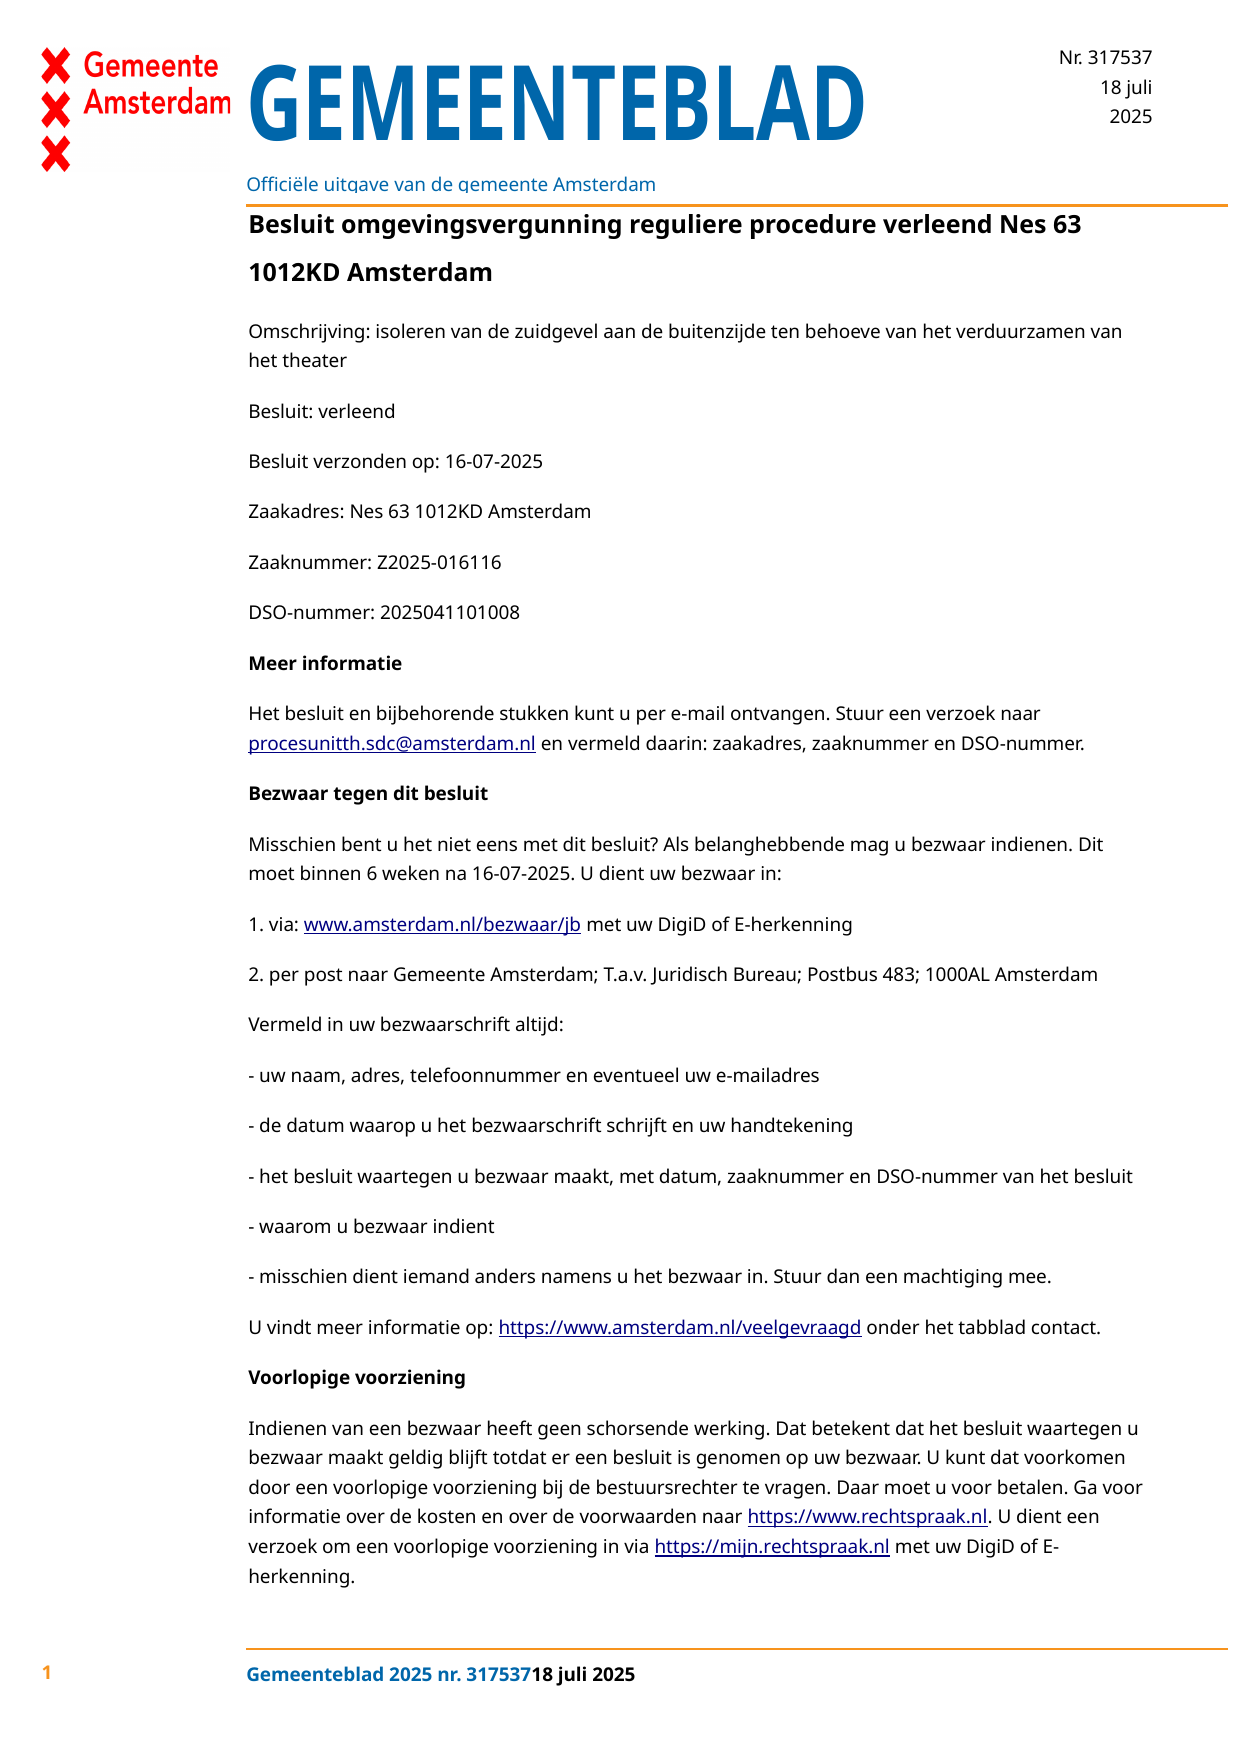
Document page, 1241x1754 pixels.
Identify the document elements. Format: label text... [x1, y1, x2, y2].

text 2. per post naar Gemeente Amsterdam; T.a.v. Juridisch Bureau; Postbus 483; 1000AL Amsterdam [248, 961, 1152, 987]
text Bezwaar tegen dit besluit [248, 780, 1152, 806]
text - waarom u bezwaar indient [248, 1213, 1152, 1239]
text Besluit: verleend [248, 398, 1152, 424]
text Zaakadres: Nes 63 1012KD Amsterdam [248, 499, 1152, 524]
text - de datum waarop u het bezwaarschrift schrijft en uw handtekening [248, 1112, 1152, 1138]
picture [41, 47, 231, 172]
text - misschien dient iemand anders namens u het bezwaar in. Stuur dan een machtiging mee. [248, 1264, 1152, 1289]
text Omschrijving: isoleren van de zuidgevel aan de buitenzijde ten behoeve van het verduurzamen van het theater [248, 318, 1152, 373]
text - het besluit waartegen u bezwaar maakt, met datum, zaaknummer en DSO-nummer van het besluit [248, 1163, 1152, 1189]
text Het besluit en bijbehorende stukken kunt u per e-mail ontvangen. Stuur een verzoek naar procesunitth.sdc@amsterdam.nl en vermeld daarin: zaakadres, zaaknummer en DSO-nummer. [248, 700, 1152, 756]
text Misschien bent u het niet eens met dit besluit? Als belanghebbende mag u bezwaar indienen. Dit moet binnen 6 weken na 16-07-2025. U dient uw bezwaar in: [248, 831, 1152, 886]
text Meer informatie [248, 650, 1152, 676]
text Vermeld in uw bezwaarschrift altijd: [248, 1012, 1152, 1037]
text Indienen van een bezwaar heeft geen schorsende werking. Dat betekent dat het besluit waartegen u bezwaar maakt geldig blijft totdat er een besluit is genomen op uw bezwaar. U kunt dat voorkomen door een voorlopige voorziening bij de bestuursrechter te vragen. Daar moet u voor betalen. Ga voor informatie over de kosten en over de voorwaarden naar https://www.rechtspraak.nl. U dient een verzoek om een voorlopige voorziening in via https://mijn.rechtspraak.nl met uw DigiD of E-herkenning. [248, 1415, 1152, 1589]
text - uw naam, adres, telefoonnummer en eventueel uw e-mailadres [248, 1062, 1152, 1088]
text Besluit omgevingsvergunning reguliere procedure verleend Nes 63 1012KD Amsterdam [248, 207, 1152, 288]
text Zaaknummer: Z2025-016116 [248, 549, 1152, 575]
text Besluit verzonden op: 16-07-2025 [248, 448, 1152, 474]
text Voorlopige voorziening [248, 1364, 1152, 1390]
text DSO-nummer: 2025041101008 [248, 599, 1152, 625]
text 1. via: www.amsterdam.nl/bezwaar/jb met uw DigiD of E-herkenning [248, 911, 1152, 937]
text U vindt meer informatie op: https://www.amsterdam.nl/veelgevraagd onder het tabblad contact. [248, 1314, 1152, 1340]
